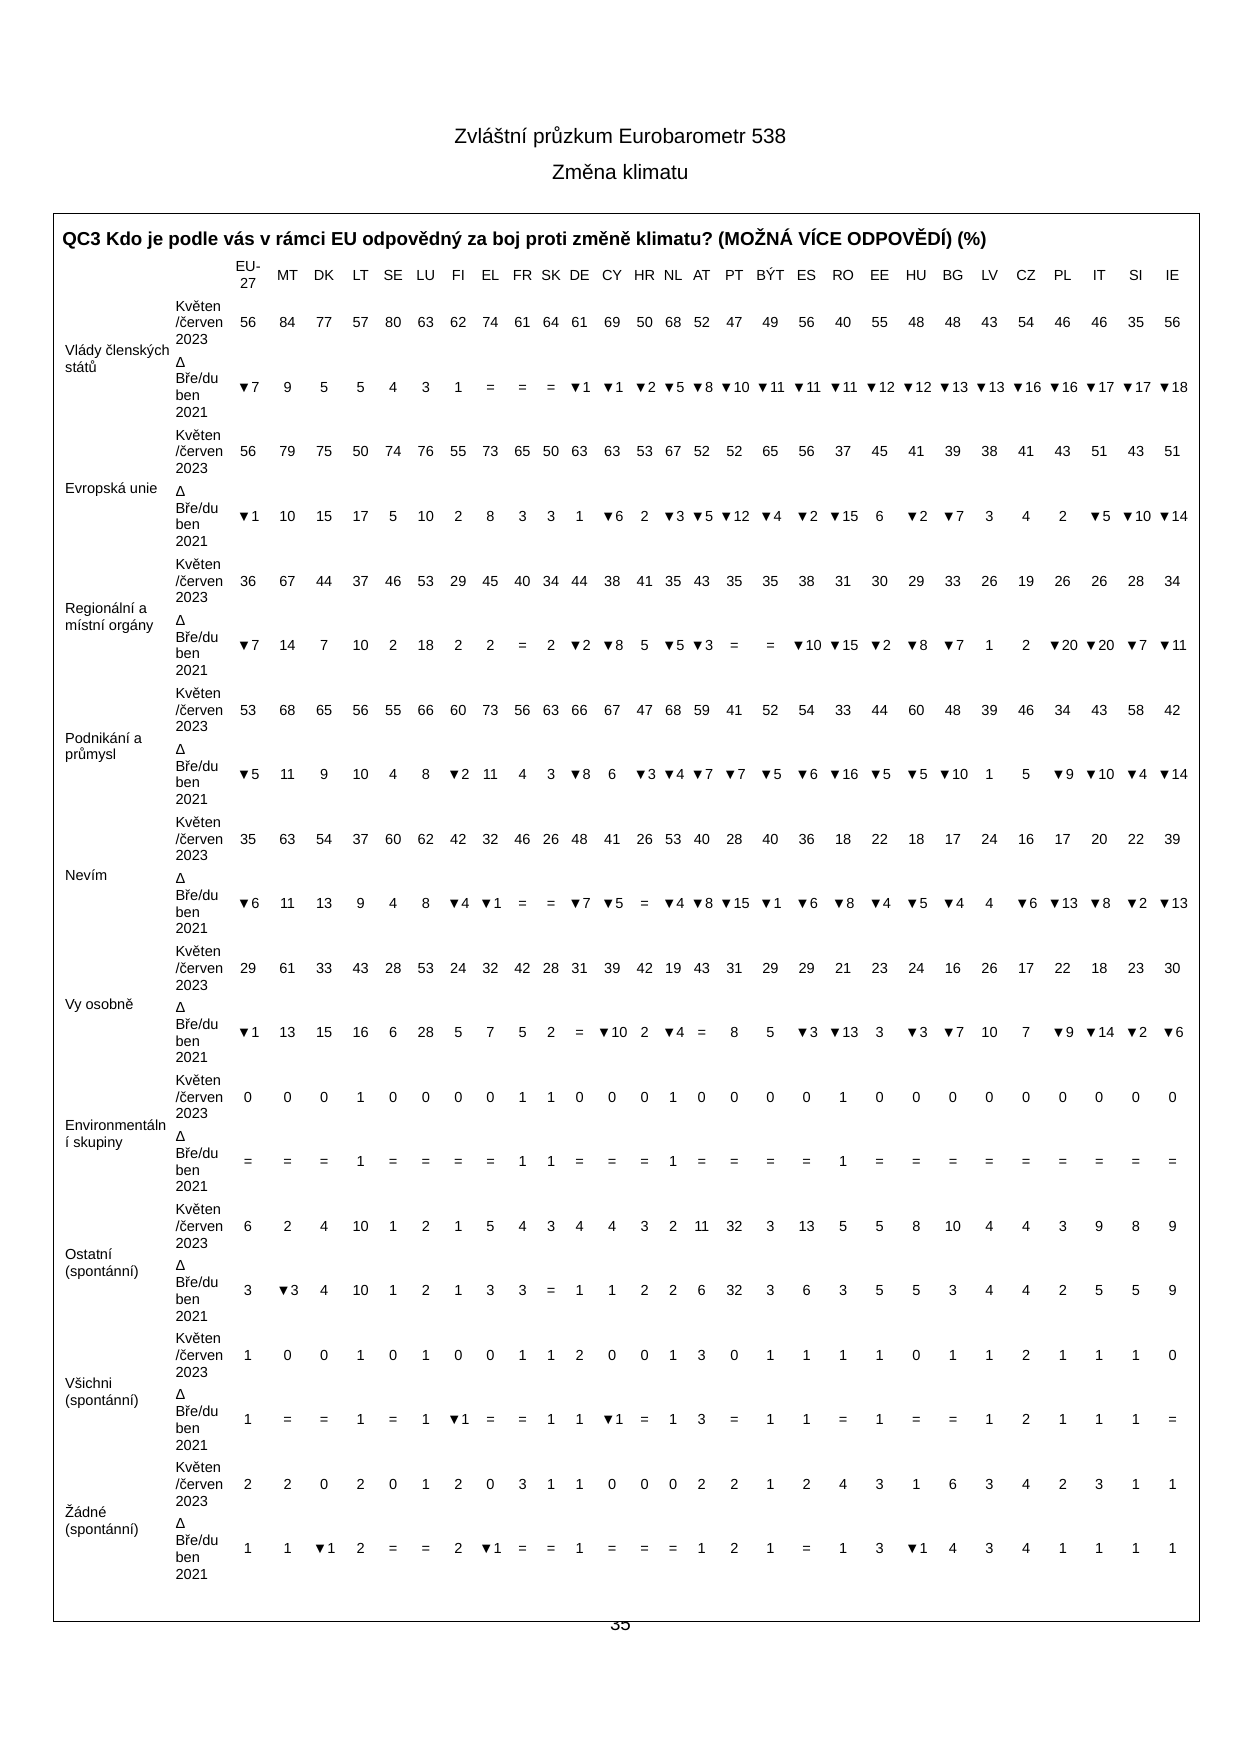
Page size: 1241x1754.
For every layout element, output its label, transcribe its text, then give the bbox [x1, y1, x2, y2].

table_cell 0 [306, 1069, 342, 1125]
table_cell 1 [788, 1383, 824, 1456]
table_cell 3 [473, 1254, 508, 1327]
table_cell 3 [1044, 1198, 1081, 1254]
table_cell Květen/červen 2023 [173, 553, 227, 609]
table_header AT [687, 255, 716, 294]
table_cell ▼16 [1044, 351, 1081, 423]
table_cell 54 [1008, 294, 1044, 351]
table_cell = [1154, 1383, 1191, 1456]
table_cell 9 [269, 351, 306, 423]
table_cell ▼4 [444, 867, 472, 940]
table_cell 17 [342, 480, 379, 552]
table_cell 1 [825, 1327, 861, 1383]
table_cell 42 [444, 811, 472, 867]
table_cell 16 [1008, 811, 1044, 867]
table_cell 53 [659, 811, 687, 867]
table_cell = [306, 1383, 342, 1456]
table_header EL [473, 255, 508, 294]
table_cell ▼7 [565, 867, 594, 940]
table_cell 0 [473, 1456, 508, 1512]
table_cell 0 [630, 1069, 659, 1125]
table_cell ▼16 [825, 738, 861, 811]
table_cell 1 [565, 1512, 594, 1585]
table_cell Ostatní (spontánní) [62, 1198, 172, 1327]
table_cell 5 [1008, 738, 1044, 811]
table_cell 2 [716, 1456, 752, 1512]
table_cell ▼6 [788, 738, 824, 811]
table_cell = [898, 1125, 934, 1198]
table_cell = [379, 1383, 407, 1456]
table_cell 1 [659, 1125, 687, 1198]
table_cell 68 [659, 294, 687, 351]
table_cell 2 [1044, 1254, 1081, 1327]
table_cell 2 [1008, 1383, 1044, 1456]
table_cell 57 [342, 294, 379, 351]
table_cell = [659, 1512, 687, 1585]
table_cell 32 [473, 940, 508, 996]
table_cell = [306, 1125, 342, 1198]
table_cell ▼1 [898, 1512, 934, 1585]
table_cell 6 [861, 480, 898, 552]
table_header [62, 255, 172, 294]
table_cell ▼10 [1081, 738, 1117, 811]
table_cell 1 [825, 1512, 861, 1585]
table_cell ▼1 [473, 1512, 508, 1585]
table_header CY [594, 255, 630, 294]
table_header DE [565, 255, 594, 294]
table_cell 1 [565, 1383, 594, 1456]
table_cell 4 [971, 1198, 1008, 1254]
table_cell 2 [659, 1198, 687, 1254]
table_cell ▼2 [444, 738, 472, 811]
table_cell 67 [269, 553, 306, 609]
table_cell 0 [753, 1069, 788, 1125]
table_cell 53 [227, 682, 269, 738]
table_cell = [687, 996, 716, 1069]
table_cell 29 [444, 553, 472, 609]
table_cell ▼8 [687, 867, 716, 940]
table_cell 44 [306, 553, 342, 609]
table_cell = [407, 1125, 444, 1198]
table_cell 26 [630, 811, 659, 867]
table_cell 18 [825, 811, 861, 867]
table_cell 11 [269, 738, 306, 811]
table_cell 43 [342, 940, 379, 996]
table_header SE [379, 255, 407, 294]
table_cell Δ Bře/duben 2021 [173, 996, 227, 1069]
table_cell = [508, 609, 537, 682]
table_cell 58 [1118, 682, 1154, 738]
table_cell 3 [537, 738, 565, 811]
table_cell 4 [379, 738, 407, 811]
table_cell 77 [306, 294, 342, 351]
table_cell 10 [269, 480, 306, 552]
table_cell 43 [1044, 424, 1081, 479]
table_cell 53 [407, 940, 444, 996]
table_cell 3 [687, 1327, 716, 1383]
table_cell ▼13 [971, 351, 1008, 423]
table_cell 0 [630, 1456, 659, 1512]
table_cell Všichni (spontánní) [62, 1327, 172, 1456]
table_cell ▼3 [788, 996, 824, 1069]
table_cell 4 [1008, 1456, 1044, 1512]
table_cell ▼5 [659, 609, 687, 682]
table_cell ▼5 [861, 738, 898, 811]
table_cell = [537, 351, 565, 423]
table_cell 46 [1044, 294, 1081, 351]
table_cell 1 [861, 1327, 898, 1383]
table_cell 28 [1118, 553, 1154, 609]
table_cell 31 [565, 940, 594, 996]
table_cell 1 [565, 480, 594, 552]
table_cell 5 [861, 1254, 898, 1327]
table_cell 28 [537, 940, 565, 996]
table_cell ▼8 [687, 351, 716, 423]
table_cell 1 [753, 1456, 788, 1512]
table_cell 1 [227, 1383, 269, 1456]
table_cell 0 [407, 1069, 444, 1125]
table_header NL [659, 255, 687, 294]
table_header RO [825, 255, 861, 294]
table_cell 1 [788, 1327, 824, 1383]
table_cell 1 [659, 1069, 687, 1125]
table_cell = [934, 1383, 971, 1456]
table_cell ▼1 [594, 1383, 630, 1456]
table_cell = [630, 867, 659, 940]
table_cell 0 [306, 1456, 342, 1512]
table_cell Evropská unie [62, 424, 172, 552]
table_cell 34 [1154, 553, 1191, 609]
table_cell ▼5 [753, 738, 788, 811]
table_cell Δ Bře/duben 2021 [173, 480, 227, 552]
table_cell 51 [1154, 424, 1191, 479]
table_cell 3 [1081, 1456, 1117, 1512]
table_cell = [1154, 1125, 1191, 1198]
table_cell 1 [971, 1327, 1008, 1383]
table_header CZ [1008, 255, 1044, 294]
table_cell ▼5 [898, 867, 934, 940]
table_cell 64 [537, 294, 565, 351]
table_cell 1 [508, 1125, 537, 1198]
table_cell 55 [379, 682, 407, 738]
table_cell = [508, 1512, 537, 1585]
table_cell 5 [306, 351, 342, 423]
table_cell 2 [227, 1456, 269, 1512]
table_cell 35 [659, 553, 687, 609]
table_cell ▼6 [1008, 867, 1044, 940]
table_cell 24 [444, 940, 472, 996]
table_cell 17 [1008, 940, 1044, 996]
table_cell 0 [379, 1327, 407, 1383]
table_cell 3 [508, 1456, 537, 1512]
table_header BÝT [753, 255, 788, 294]
table_cell 2 [444, 1512, 472, 1585]
table_cell = [379, 1125, 407, 1198]
table_cell 42 [630, 940, 659, 996]
table_cell 9 [342, 867, 379, 940]
table_cell = [716, 609, 752, 682]
table_cell = [594, 1125, 630, 1198]
table_cell 46 [1008, 682, 1044, 738]
table_cell Δ Bře/duben 2021 [173, 1125, 227, 1198]
table_cell 37 [342, 811, 379, 867]
table_cell 43 [687, 553, 716, 609]
table_cell 23 [861, 940, 898, 996]
table_cell 49 [753, 294, 788, 351]
table_header LV [971, 255, 1008, 294]
table_cell ▼20 [1081, 609, 1117, 682]
table_cell 3 [861, 1456, 898, 1512]
table_cell 0 [444, 1069, 472, 1125]
table_cell 1 [825, 1125, 861, 1198]
table_cell 56 [342, 682, 379, 738]
table_cell ▼7 [716, 738, 752, 811]
table_cell 84 [269, 294, 306, 351]
table_cell 65 [306, 682, 342, 738]
table_cell 39 [1154, 811, 1191, 867]
table_cell 63 [269, 811, 306, 867]
table_cell ▼6 [594, 480, 630, 552]
table_cell ▼4 [753, 480, 788, 552]
table_cell 36 [227, 553, 269, 609]
table_cell 24 [898, 940, 934, 996]
table_cell 9 [306, 738, 342, 811]
table_cell 56 [788, 294, 824, 351]
table_cell ▼11 [1154, 609, 1191, 682]
table_cell 52 [716, 424, 752, 479]
table_cell 1 [753, 1383, 788, 1456]
table_cell 7 [473, 996, 508, 1069]
table_cell 2 [630, 480, 659, 552]
table_cell 1 [687, 1512, 716, 1585]
table_cell 17 [934, 811, 971, 867]
text QC3 Kdo je podle vás v rámci EU odpovědný za boj proti změně klimatu? (MOŽNÁ VÍCE ODPOVĚDÍ) (%) [62, 227, 1191, 249]
table_cell 3 [687, 1383, 716, 1456]
table_cell ▼1 [565, 351, 594, 423]
table_cell 5 [1081, 1254, 1117, 1327]
table_cell ▼10 [788, 609, 824, 682]
table_cell ▼15 [825, 480, 861, 552]
table_cell 1 [269, 1512, 306, 1585]
table_cell 0 [687, 1069, 716, 1125]
table_cell Environmentální skupiny [62, 1069, 172, 1198]
table_cell 1 [537, 1383, 565, 1456]
table_cell ▼13 [825, 996, 861, 1069]
table_cell 4 [1008, 480, 1044, 552]
table_cell 2 [444, 609, 472, 682]
table_cell 19 [659, 940, 687, 996]
table_cell 30 [1154, 940, 1191, 996]
table_cell 54 [306, 811, 342, 867]
table_cell = [788, 1125, 824, 1198]
table_cell 13 [269, 996, 306, 1069]
table_cell 38 [971, 424, 1008, 479]
table_header PT [716, 255, 752, 294]
table_cell 65 [753, 424, 788, 479]
table_cell 1 [1118, 1512, 1154, 1585]
table_cell 1 [753, 1327, 788, 1383]
table_header SK [537, 255, 565, 294]
table_cell Δ Bře/duben 2021 [173, 1254, 227, 1327]
table_header PL [1044, 255, 1081, 294]
table_cell ▼11 [788, 351, 824, 423]
table_header LT [342, 255, 379, 294]
table_cell 1 [537, 1069, 565, 1125]
table_header FI [444, 255, 472, 294]
table_cell 39 [594, 940, 630, 996]
table_cell = [537, 1512, 565, 1585]
table_cell 5 [630, 609, 659, 682]
table_cell 0 [659, 1456, 687, 1512]
table_cell 60 [444, 682, 472, 738]
table_cell 3 [508, 1254, 537, 1327]
table_cell 3 [971, 1512, 1008, 1585]
table_cell 10 [407, 480, 444, 552]
table_cell 1 [444, 1198, 472, 1254]
table_cell ▼14 [1154, 480, 1191, 552]
table_cell Δ Bře/duben 2021 [173, 738, 227, 811]
table_cell 2 [687, 1456, 716, 1512]
table_cell 1 [379, 1198, 407, 1254]
table_cell 4 [306, 1198, 342, 1254]
table_cell = [630, 1512, 659, 1585]
table_cell 1 [1081, 1512, 1117, 1585]
table_cell 73 [473, 682, 508, 738]
table_cell 1 [971, 738, 1008, 811]
table_cell 1 [407, 1383, 444, 1456]
table_cell 32 [473, 811, 508, 867]
table_cell 6 [687, 1254, 716, 1327]
table_cell 66 [565, 682, 594, 738]
table_cell 3 [537, 480, 565, 552]
table_cell 9 [1154, 1254, 1191, 1327]
table_header ES [788, 255, 824, 294]
table_cell 4 [1008, 1512, 1044, 1585]
table_cell 15 [306, 996, 342, 1069]
table_cell 2 [269, 1198, 306, 1254]
table_cell 60 [898, 682, 934, 738]
table_cell ▼12 [898, 351, 934, 423]
table_cell 3 [407, 351, 444, 423]
table_cell 5 [508, 996, 537, 1069]
table_cell 2 [407, 1254, 444, 1327]
table_cell 0 [473, 1327, 508, 1383]
table_cell 6 [227, 1198, 269, 1254]
table_cell 24 [971, 811, 1008, 867]
table_cell 30 [861, 553, 898, 609]
table_cell = [788, 1512, 824, 1585]
table_cell 43 [1081, 682, 1117, 738]
table_cell 33 [306, 940, 342, 996]
table_cell Květen/červen 2023 [173, 294, 227, 351]
table_cell ▼2 [630, 351, 659, 423]
table_cell 26 [537, 811, 565, 867]
table_cell 3 [825, 1254, 861, 1327]
table_cell 67 [659, 424, 687, 479]
table_cell 39 [934, 424, 971, 479]
table_cell 38 [788, 553, 824, 609]
table_cell ▼2 [898, 480, 934, 552]
table_cell 1 [971, 1383, 1008, 1456]
table_cell Květen/červen 2023 [173, 424, 227, 479]
table_cell ▼4 [659, 867, 687, 940]
table_cell 15 [306, 480, 342, 552]
table_cell Regionální a místní orgány [62, 553, 172, 682]
table_cell 40 [687, 811, 716, 867]
table_cell = [269, 1383, 306, 1456]
table_header MT [269, 255, 306, 294]
table_cell 0 [1008, 1069, 1044, 1125]
table_cell 41 [898, 424, 934, 479]
table_cell 18 [1081, 940, 1117, 996]
table_cell 45 [861, 424, 898, 479]
table_cell 55 [444, 424, 472, 479]
table_cell 79 [269, 424, 306, 479]
table_cell 1 [407, 1456, 444, 1512]
table_cell 3 [971, 1456, 1008, 1512]
table_cell Δ Bře/duben 2021 [173, 1512, 227, 1585]
table_cell 5 [379, 480, 407, 552]
table_cell 46 [508, 811, 537, 867]
table_cell 13 [306, 867, 342, 940]
table_cell = [1044, 1125, 1081, 1198]
table_cell 48 [898, 294, 934, 351]
table_cell = [687, 1125, 716, 1198]
table_cell ▼13 [1154, 867, 1191, 940]
table_cell 0 [269, 1327, 306, 1383]
table_cell 41 [594, 811, 630, 867]
table_cell 29 [753, 940, 788, 996]
table_cell 1 [1118, 1383, 1154, 1456]
table_cell = [594, 1512, 630, 1585]
table_cell ▼2 [1118, 867, 1154, 940]
table_header EE [861, 255, 898, 294]
table_cell 53 [630, 424, 659, 479]
table_cell 26 [971, 553, 1008, 609]
table_cell ▼5 [227, 738, 269, 811]
table_cell ▼14 [1081, 996, 1117, 1069]
table_cell 34 [1044, 682, 1081, 738]
table_cell 80 [379, 294, 407, 351]
table_cell 0 [269, 1069, 306, 1125]
table_cell 56 [1154, 294, 1191, 351]
table_cell = [753, 1125, 788, 1198]
table_header FR [508, 255, 537, 294]
table_cell 2 [565, 1327, 594, 1383]
table_cell = [825, 1383, 861, 1456]
table_cell 26 [1044, 553, 1081, 609]
table_cell 6 [788, 1254, 824, 1327]
table_cell 3 [537, 1198, 565, 1254]
table_cell 10 [342, 1254, 379, 1327]
table_cell 68 [659, 682, 687, 738]
table_header SI [1118, 255, 1154, 294]
table_cell 43 [1118, 424, 1154, 479]
table_cell 1 [1118, 1327, 1154, 1383]
table_cell 26 [971, 940, 1008, 996]
table_cell ▼3 [687, 609, 716, 682]
table_cell ▼11 [825, 351, 861, 423]
table_cell 14 [269, 609, 306, 682]
table_cell 1 [407, 1327, 444, 1383]
table_cell 10 [342, 1198, 379, 1254]
table_cell ▼4 [659, 738, 687, 811]
table_cell ▼4 [659, 996, 687, 1069]
table_cell 1 [971, 609, 1008, 682]
table_cell 1 [342, 1327, 379, 1383]
table_cell 0 [1081, 1069, 1117, 1125]
table_cell 5 [473, 1198, 508, 1254]
table_cell 0 [594, 1069, 630, 1125]
table_cell 5 [825, 1198, 861, 1254]
table_cell 28 [716, 811, 752, 867]
table_cell 0 [898, 1327, 934, 1383]
table_cell 29 [788, 940, 824, 996]
table_cell 5 [342, 351, 379, 423]
table_cell 4 [508, 738, 537, 811]
table_cell 29 [227, 940, 269, 996]
table_cell 4 [825, 1456, 861, 1512]
table_cell ▼17 [1118, 351, 1154, 423]
table_cell Květen/červen 2023 [173, 1198, 227, 1254]
table_cell 1 [934, 1327, 971, 1383]
table_cell 3 [753, 1254, 788, 1327]
table_cell = [537, 867, 565, 940]
table_cell 2 [1044, 1456, 1081, 1512]
table_cell 2 [342, 1512, 379, 1585]
table_cell 11 [269, 867, 306, 940]
table_cell 32 [716, 1254, 752, 1327]
table_cell 0 [934, 1069, 971, 1125]
table_cell 0 [565, 1069, 594, 1125]
table_cell = [716, 1383, 752, 1456]
table_cell 1 [594, 1254, 630, 1327]
table_cell 59 [687, 682, 716, 738]
table_cell 2 [407, 1198, 444, 1254]
table_cell ▼13 [934, 351, 971, 423]
table_cell 0 [971, 1069, 1008, 1125]
table_cell = [508, 1383, 537, 1456]
table_cell 52 [753, 682, 788, 738]
table_cell 35 [753, 553, 788, 609]
table_cell ▼1 [473, 867, 508, 940]
table_cell 32 [716, 1198, 752, 1254]
table_cell ▼5 [1081, 480, 1117, 552]
table_cell ▼20 [1044, 609, 1081, 682]
table_cell 0 [594, 1456, 630, 1512]
table_cell 4 [306, 1254, 342, 1327]
table_cell 22 [861, 811, 898, 867]
table_cell 3 [861, 996, 898, 1069]
table_cell ▼6 [1154, 996, 1191, 1069]
table_cell 8 [407, 738, 444, 811]
table_cell = [971, 1125, 1008, 1198]
table_cell 2 [659, 1254, 687, 1327]
table_cell 62 [407, 811, 444, 867]
table_cell ▼1 [227, 996, 269, 1069]
table_cell 74 [379, 424, 407, 479]
table_cell ▼1 [227, 480, 269, 552]
table_cell 44 [565, 553, 594, 609]
table_cell 65 [508, 424, 537, 479]
table_cell 7 [306, 609, 342, 682]
table_cell 52 [687, 424, 716, 479]
table_cell 0 [379, 1456, 407, 1512]
table_cell ▼10 [934, 738, 971, 811]
table_cell 0 [1154, 1327, 1191, 1383]
table_cell Vy osobně [62, 940, 172, 1069]
table_cell 5 [898, 1254, 934, 1327]
table_cell 19 [1008, 553, 1044, 609]
table_cell ▼16 [1008, 351, 1044, 423]
table_header HU [898, 255, 934, 294]
table_cell 48 [934, 294, 971, 351]
table_cell 1 [537, 1125, 565, 1198]
table_header DK [306, 255, 342, 294]
table_cell Květen/červen 2023 [173, 940, 227, 996]
table_cell ▼2 [1118, 996, 1154, 1069]
table_header EU-27 [227, 255, 269, 294]
table_cell 63 [407, 294, 444, 351]
table_cell 3 [971, 480, 1008, 552]
table_cell 45 [473, 553, 508, 609]
table_cell 1 [565, 1456, 594, 1512]
table_cell ▼2 [788, 480, 824, 552]
table_cell 2 [630, 996, 659, 1069]
table_cell ▼7 [934, 996, 971, 1069]
table_cell ▼9 [1044, 738, 1081, 811]
table_cell 40 [508, 553, 537, 609]
table_cell 0 [716, 1069, 752, 1125]
table_cell 1 [1044, 1327, 1081, 1383]
table_cell 56 [508, 682, 537, 738]
table_cell 1 [508, 1069, 537, 1125]
table_cell 39 [971, 682, 1008, 738]
table_cell 0 [788, 1069, 824, 1125]
table_cell ▼7 [934, 480, 971, 552]
table_cell 3 [630, 1198, 659, 1254]
table_cell = [716, 1125, 752, 1198]
table_cell ▼14 [1154, 738, 1191, 811]
table_cell = [444, 1125, 472, 1198]
table_cell Žádné (spontánní) [62, 1456, 172, 1585]
table_cell Δ Bře/duben 2021 [173, 1383, 227, 1456]
table_cell 35 [227, 811, 269, 867]
table_cell = [1118, 1125, 1154, 1198]
table_cell 1 [537, 1327, 565, 1383]
table_cell ▼8 [565, 738, 594, 811]
table_cell 6 [379, 996, 407, 1069]
table_cell 42 [1154, 682, 1191, 738]
table_cell 20 [1081, 811, 1117, 867]
table_cell = [753, 609, 788, 682]
table_cell 63 [537, 682, 565, 738]
table_cell ▼7 [227, 609, 269, 682]
table_cell 2 [444, 480, 472, 552]
table_cell 37 [825, 424, 861, 479]
table_cell 4 [971, 1254, 1008, 1327]
table_cell 2 [537, 996, 565, 1069]
table_cell 41 [630, 553, 659, 609]
table_cell 0 [594, 1327, 630, 1383]
table_cell = [630, 1125, 659, 1198]
table_cell = [898, 1383, 934, 1456]
table_cell Květen/červen 2023 [173, 1327, 227, 1383]
table_cell 55 [861, 294, 898, 351]
table_cell 50 [537, 424, 565, 479]
table_cell ▼1 [594, 351, 630, 423]
table_cell 63 [594, 424, 630, 479]
table_cell 18 [898, 811, 934, 867]
table_cell 36 [788, 811, 824, 867]
table_cell ▼7 [227, 351, 269, 423]
table_cell ▼5 [594, 867, 630, 940]
table_cell = [227, 1125, 269, 1198]
table_cell 54 [788, 682, 824, 738]
table_cell ▼8 [1081, 867, 1117, 940]
table_cell = [537, 1254, 565, 1327]
table_cell 68 [269, 682, 306, 738]
table_cell Květen/červen 2023 [173, 1069, 227, 1125]
table_cell 5 [861, 1198, 898, 1254]
table_cell = [861, 1125, 898, 1198]
table_cell 6 [934, 1456, 971, 1512]
table_cell ▼12 [716, 480, 752, 552]
table_cell 9 [1154, 1198, 1191, 1254]
table_cell Δ Bře/duben 2021 [173, 609, 227, 682]
table_cell 73 [473, 424, 508, 479]
table_cell 31 [716, 940, 752, 996]
table_cell 2 [537, 609, 565, 682]
table_cell 9 [1081, 1198, 1117, 1254]
table_cell ▼4 [1118, 738, 1154, 811]
table_cell ▼11 [753, 351, 788, 423]
table_cell 1 [1118, 1456, 1154, 1512]
table_cell 67 [594, 682, 630, 738]
table_cell 0 [227, 1069, 269, 1125]
table_cell 29 [898, 553, 934, 609]
table_cell 38 [594, 553, 630, 609]
table_cell ▼7 [1118, 609, 1154, 682]
table_cell 63 [565, 424, 594, 479]
table_cell ▼8 [898, 609, 934, 682]
table_cell 11 [473, 738, 508, 811]
table_cell 74 [473, 294, 508, 351]
table_cell 16 [934, 940, 971, 996]
table_cell = [1081, 1125, 1117, 1198]
table_cell 10 [934, 1198, 971, 1254]
table_cell 35 [716, 553, 752, 609]
table_header [173, 255, 227, 294]
table_cell 3 [753, 1198, 788, 1254]
table_cell 41 [716, 682, 752, 738]
table_cell ▼2 [565, 609, 594, 682]
table_cell = [630, 1383, 659, 1456]
table_cell 0 [473, 1069, 508, 1125]
table_cell 1 [1044, 1512, 1081, 1585]
table_cell = [565, 996, 594, 1069]
table_cell 37 [342, 553, 379, 609]
table_cell 1 [342, 1069, 379, 1125]
table_cell = [473, 351, 508, 423]
table_cell 43 [687, 940, 716, 996]
table_cell ▼15 [825, 609, 861, 682]
table_cell Nevím [62, 811, 172, 940]
table_cell 2 [630, 1254, 659, 1327]
table_cell ▼13 [1044, 867, 1081, 940]
table_cell 1 [379, 1254, 407, 1327]
table_cell 43 [971, 294, 1008, 351]
table_cell 4 [1008, 1254, 1044, 1327]
table_cell ▼12 [861, 351, 898, 423]
table_cell 1 [1081, 1383, 1117, 1456]
table_cell 1 [565, 1254, 594, 1327]
table_header HR [630, 255, 659, 294]
table_cell 33 [934, 553, 971, 609]
table_cell 22 [1118, 811, 1154, 867]
table_cell 56 [227, 294, 269, 351]
table_cell 2 [444, 1456, 472, 1512]
table_cell 8 [407, 867, 444, 940]
table_cell 61 [565, 294, 594, 351]
table_cell 1 [537, 1456, 565, 1512]
table_cell = [508, 351, 537, 423]
table_header LU [407, 255, 444, 294]
table_cell ▼9 [1044, 996, 1081, 1069]
table_cell 0 [630, 1327, 659, 1383]
table_cell 0 [1044, 1069, 1081, 1125]
table_cell Květen/červen 2023 [173, 811, 227, 867]
table_cell 4 [934, 1512, 971, 1585]
table_cell 75 [306, 424, 342, 479]
table_cell 50 [342, 424, 379, 479]
table_cell = [379, 1512, 407, 1585]
table_cell 1 [1154, 1456, 1191, 1512]
table_cell 1 [659, 1327, 687, 1383]
table_cell 2 [1044, 480, 1081, 552]
table_cell 3 [934, 1254, 971, 1327]
table_cell ▼10 [594, 996, 630, 1069]
table_cell = [508, 867, 537, 940]
table_cell 13 [788, 1198, 824, 1254]
table_cell 10 [342, 738, 379, 811]
table_cell 1 [1044, 1383, 1081, 1456]
table_cell Vlády členských států [62, 294, 172, 423]
table_cell 76 [407, 424, 444, 479]
table_cell 1 [861, 1383, 898, 1456]
table_cell 3 [861, 1512, 898, 1585]
table_cell 1 [898, 1456, 934, 1512]
table_cell 10 [971, 996, 1008, 1069]
table_cell 0 [306, 1327, 342, 1383]
table_cell Květen/červen 2023 [173, 682, 227, 738]
table_cell 0 [716, 1327, 752, 1383]
table_cell 0 [861, 1069, 898, 1125]
table_cell 1 [753, 1512, 788, 1585]
table_cell ▼3 [269, 1254, 306, 1327]
table_cell 69 [594, 294, 630, 351]
table_cell 5 [444, 996, 472, 1069]
table_cell 4 [971, 867, 1008, 940]
table_cell 66 [407, 682, 444, 738]
table_cell ▼1 [306, 1512, 342, 1585]
table_cell ▼1 [444, 1383, 472, 1456]
table_cell 52 [687, 294, 716, 351]
table_cell 34 [537, 553, 565, 609]
table_header BG [934, 255, 971, 294]
table_cell 0 [898, 1069, 934, 1125]
table_cell 1 [342, 1125, 379, 1198]
table_cell 47 [716, 294, 752, 351]
table_cell ▼3 [659, 480, 687, 552]
table_cell 26 [1081, 553, 1117, 609]
table_cell 44 [861, 682, 898, 738]
table_cell 46 [379, 553, 407, 609]
table_cell 0 [1154, 1069, 1191, 1125]
table_cell = [1008, 1125, 1044, 1198]
table_cell 0 [1118, 1069, 1154, 1125]
table_cell ▼7 [934, 609, 971, 682]
table_cell 10 [342, 609, 379, 682]
table_cell 62 [444, 294, 472, 351]
table_cell Δ Bře/duben 2021 [173, 351, 227, 423]
table_cell 4 [594, 1198, 630, 1254]
table_cell ▼8 [594, 609, 630, 682]
table_cell 41 [1008, 424, 1044, 479]
table_cell 1 [1154, 1512, 1191, 1585]
table_header IT [1081, 255, 1117, 294]
table_cell 16 [342, 996, 379, 1069]
table_cell ▼10 [716, 351, 752, 423]
table_cell 8 [1118, 1198, 1154, 1254]
table_cell 1 [508, 1327, 537, 1383]
table_cell 3 [227, 1254, 269, 1327]
table_cell Květen/červen 2023 [173, 1456, 227, 1512]
table_cell ▼15 [716, 867, 752, 940]
table_cell 17 [1044, 811, 1081, 867]
table_cell 7 [1008, 996, 1044, 1069]
table_cell 56 [227, 424, 269, 479]
table_cell 4 [379, 867, 407, 940]
table_cell 28 [379, 940, 407, 996]
table_cell 33 [825, 682, 861, 738]
table_cell ▼10 [1118, 480, 1154, 552]
table_cell 1 [659, 1383, 687, 1456]
table_cell 2 [473, 609, 508, 682]
table_cell 8 [473, 480, 508, 552]
table_cell 4 [565, 1198, 594, 1254]
table_cell 5 [1118, 1254, 1154, 1327]
table_cell 2 [1008, 1327, 1044, 1383]
table_cell 8 [716, 996, 752, 1069]
table_header IE [1154, 255, 1191, 294]
table_cell 2 [379, 609, 407, 682]
table_cell = [269, 1125, 306, 1198]
table_cell Podnikání a průmysl [62, 682, 172, 811]
table_cell 21 [825, 940, 861, 996]
table_cell 40 [753, 811, 788, 867]
table_cell = [934, 1125, 971, 1198]
table_cell 60 [379, 811, 407, 867]
table_cell 11 [687, 1198, 716, 1254]
table_cell ▼6 [227, 867, 269, 940]
table_cell = [407, 1512, 444, 1585]
table_cell 46 [1081, 294, 1117, 351]
table_cell 48 [565, 811, 594, 867]
table_cell 1 [1081, 1327, 1117, 1383]
table_cell 4 [379, 351, 407, 423]
table_cell 47 [630, 682, 659, 738]
table_cell 1 [444, 1254, 472, 1327]
table_cell ▼7 [687, 738, 716, 811]
table_cell 1 [342, 1383, 379, 1456]
table_cell = [473, 1383, 508, 1456]
table_cell 61 [269, 940, 306, 996]
table_cell = [473, 1125, 508, 1198]
table_cell 1 [227, 1512, 269, 1585]
table_cell ▼3 [630, 738, 659, 811]
table_cell 51 [1081, 424, 1117, 479]
table_cell 50 [630, 294, 659, 351]
table_cell 4 [1008, 1198, 1044, 1254]
table_cell 18 [407, 609, 444, 682]
table_cell 1 [825, 1069, 861, 1125]
table_cell ▼18 [1154, 351, 1191, 423]
table_cell 6 [594, 738, 630, 811]
table_cell ▼4 [861, 867, 898, 940]
table_cell ▼3 [898, 996, 934, 1069]
table_cell 23 [1118, 940, 1154, 996]
table_cell 1 [444, 351, 472, 423]
table_cell 40 [825, 294, 861, 351]
table_cell 2 [342, 1456, 379, 1512]
table_cell 22 [1044, 940, 1081, 996]
table_cell 4 [508, 1198, 537, 1254]
table_cell 0 [379, 1069, 407, 1125]
table_cell Δ Bře/duben 2021 [173, 867, 227, 940]
table_cell ▼2 [861, 609, 898, 682]
table_cell 5 [753, 996, 788, 1069]
table_cell 8 [898, 1198, 934, 1254]
table_cell 0 [444, 1327, 472, 1383]
table_cell 2 [716, 1512, 752, 1585]
table_cell ▼5 [898, 738, 934, 811]
table_cell = [565, 1125, 594, 1198]
table_cell 3 [508, 480, 537, 552]
table_cell 48 [934, 682, 971, 738]
table_cell 61 [508, 294, 537, 351]
table_cell 42 [508, 940, 537, 996]
table_cell ▼1 [753, 867, 788, 940]
table_cell 2 [788, 1456, 824, 1512]
table_cell ▼4 [934, 867, 971, 940]
table_cell 35 [1118, 294, 1154, 351]
table_cell ▼8 [825, 867, 861, 940]
table_cell ▼6 [788, 867, 824, 940]
table_cell 56 [788, 424, 824, 479]
table_cell 31 [825, 553, 861, 609]
table_cell ▼17 [1081, 351, 1117, 423]
table_cell ▼5 [687, 480, 716, 552]
table_cell 1 [227, 1327, 269, 1383]
table_cell 28 [407, 996, 444, 1069]
table_cell 2 [269, 1456, 306, 1512]
table_cell 2 [1008, 609, 1044, 682]
table_cell ▼5 [659, 351, 687, 423]
table_cell 53 [407, 553, 444, 609]
